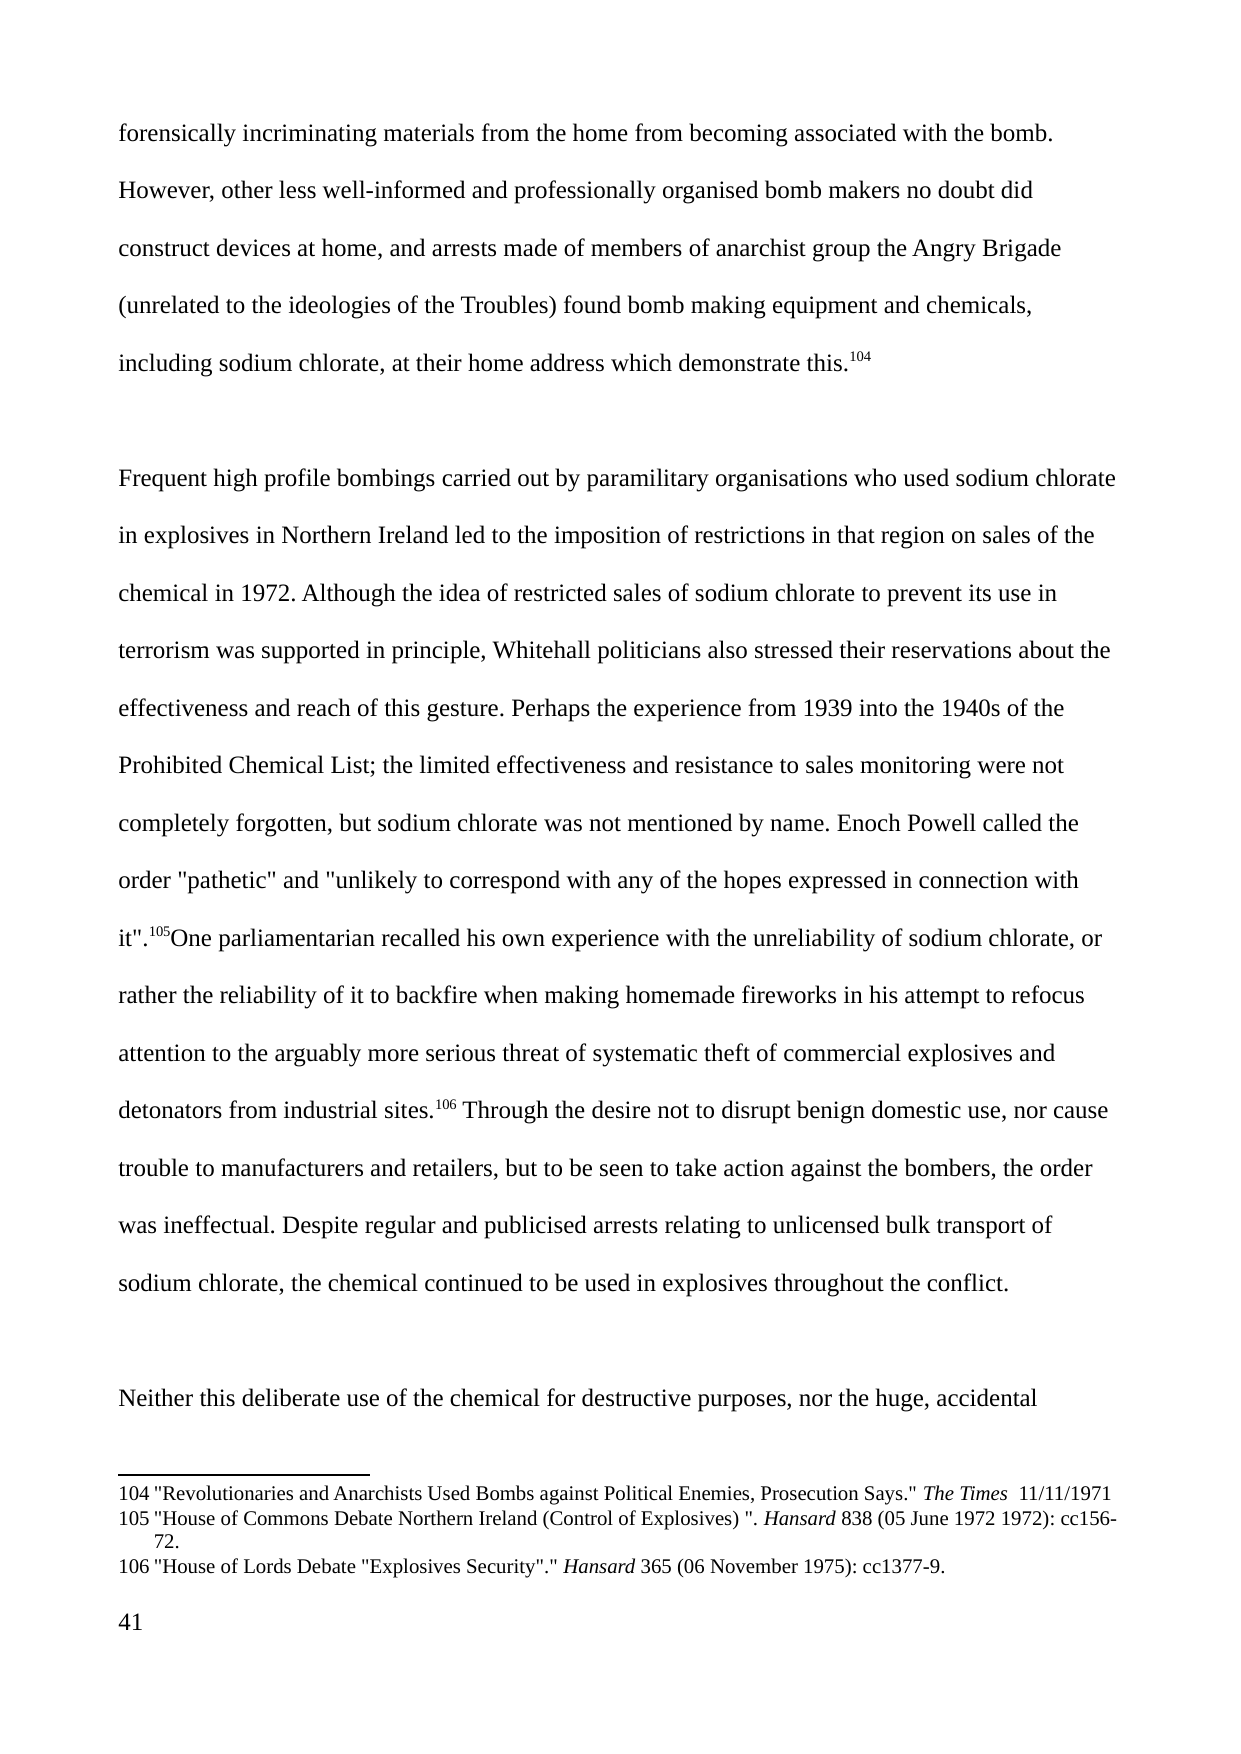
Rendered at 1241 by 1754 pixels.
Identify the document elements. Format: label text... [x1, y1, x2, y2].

text "Revolutionaries and Anarchists Used Bombs against Political Enemies, Prosecution Says." The Times 11/11/1971 [118, 1481, 1122, 1505]
text "House of Commons Debate Northern Ireland (Control of Explosives) ". Hansard 838 (05 June 1972 1972): cc156-72. [118, 1505, 1122, 1553]
text Neither this deliberate use of the chemical for destructive purposes, nor the huge, accidental [118, 1383, 1122, 1412]
text forensically incriminating materials from the home from becoming associated with the bomb. However, other less well-informed and professionally organised bomb makers no doubt did construct devices at home, and arrests made of members of anarchist group the Angry Brigade (unrelated to the ideologies of the Troubles) found bomb making equipment and chemicals, including sodium chlorate, at their home address which demonstrate this. [118, 118, 1122, 377]
text Frequent high profile bombings carried out by paramilitary organisations who used sodium chlorate in explosives in Northern Ireland led to the imposition of restrictions in that region on sales of the chemical in 1972. Although the idea of restricted sales of sodium chlorate to prevent its use in terrorism was supported in principle, Whitehall politicians also stressed their reservations about the effectiveness and reach of this gesture. Perhaps the experience from 1939 into the 1940s of the Prohibited Chemical List; the limited effectiveness and resistance to sales monitoring were not completely forgotten, but sodium chlorate was not mentioned by name. Enoch Powell called the order "pathetic" and "unlikely to correspond with any of the hopes expressed in connection with it".One parliamentarian recalled his own experience with the unreliability of sodium chlorate, or rather the reliability of it to backfire when making homemade fireworks in his attempt to refocus attention to the arguably more serious threat of systematic theft of commercial explosives and detonators from industrial sites. Through the desire not to disrupt benign domestic use, nor cause trouble to manufacturers and retailers, but to be seen to take action against the bombers, the order was ineffectual. Despite regular and publicised arrests relating to unlicensed bulk transport of sodium chlorate, the chemical continued to be used in explosives throughout the conflict. [118, 463, 1122, 1297]
text "House of Lords Debate "Explosives Security"." Hansard 365 (06 November 1975): cc1377-9. [118, 1553, 1122, 1578]
